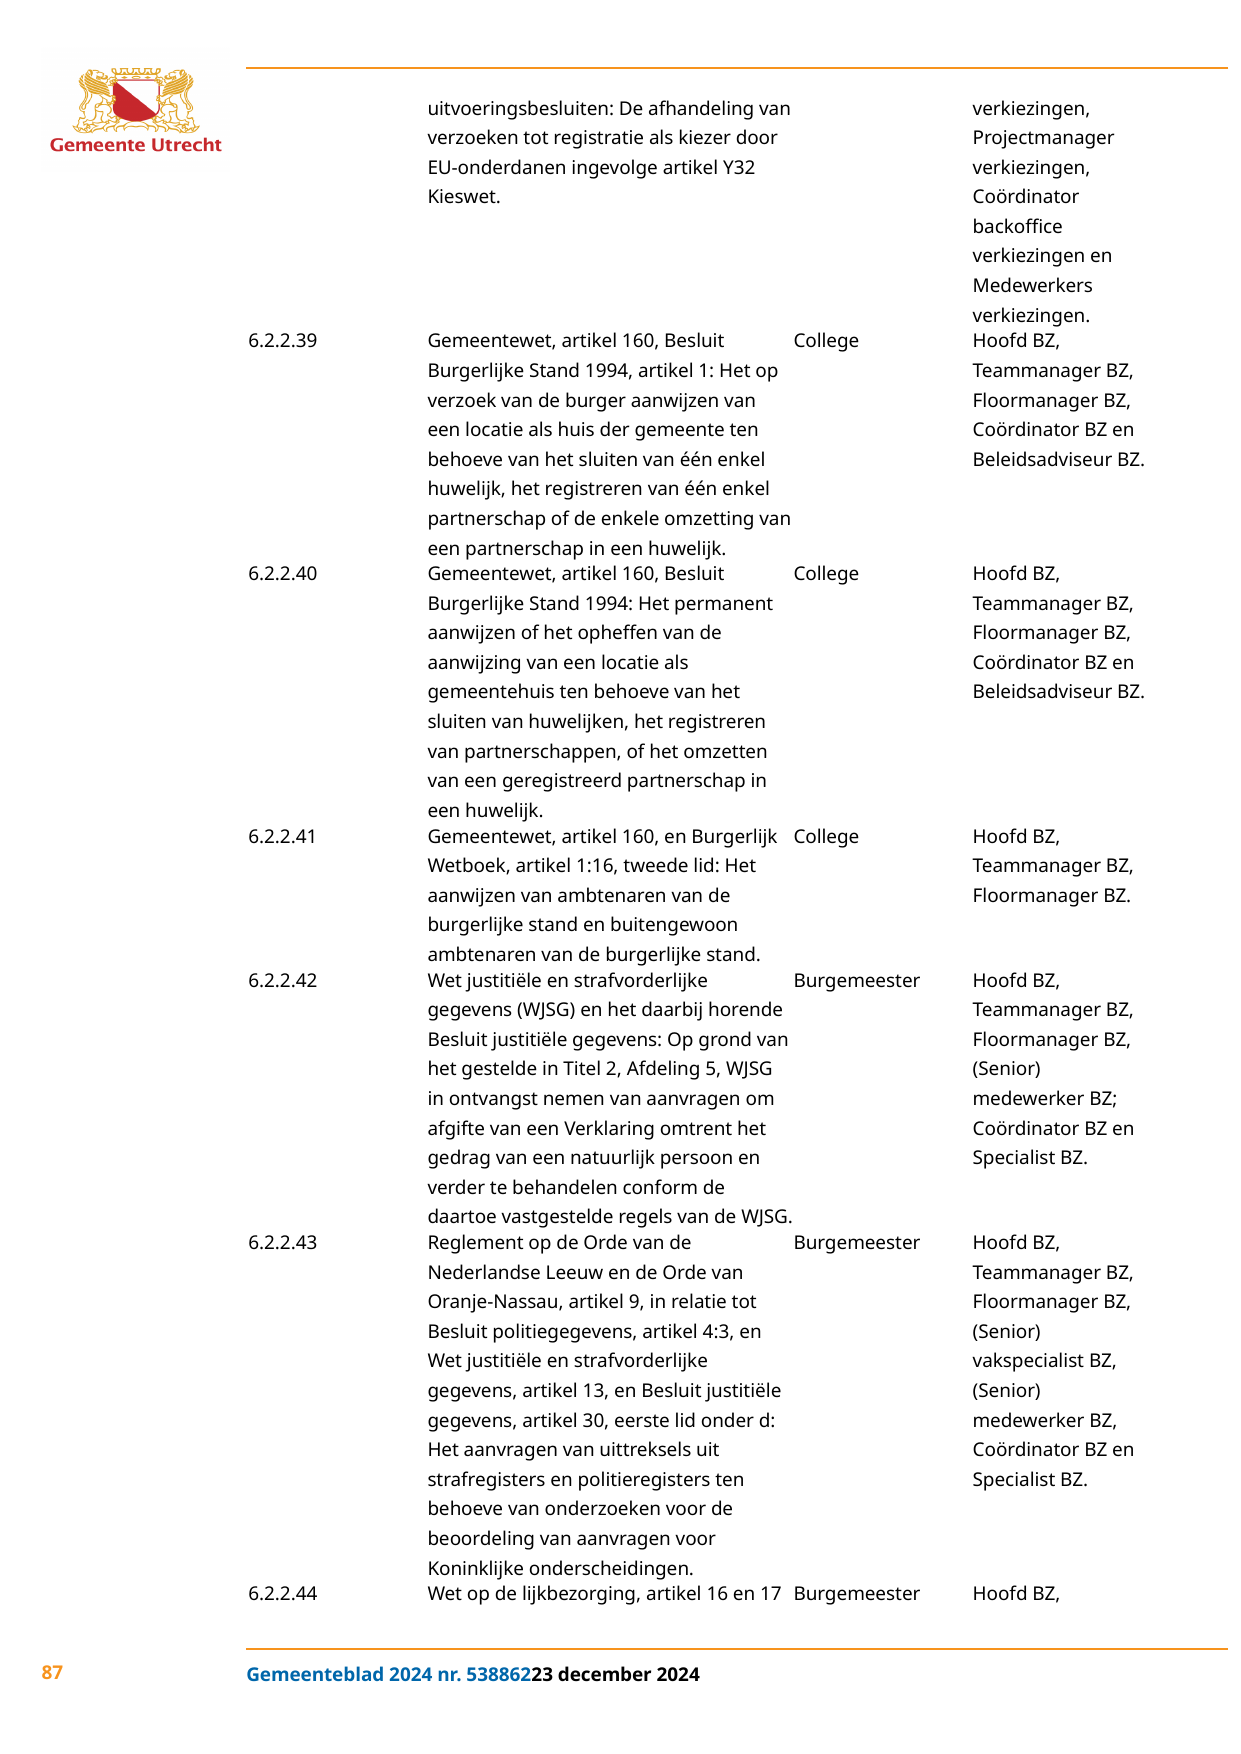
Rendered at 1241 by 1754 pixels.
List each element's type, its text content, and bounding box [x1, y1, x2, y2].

table_cell 6.2.2.40 [248, 560, 427, 823]
table_cell Hoofd BZ, [973, 1580, 1152, 1606]
table_cell Hoofd BZ, Teammanager BZ, Floormanager BZ, Coördinator BZ en Beleidsadviseur BZ. [973, 328, 1152, 560]
table_cell Wet op de lijkbezorging, artikel 16 en 17 [427, 1580, 793, 1606]
table_cell Hoofd BZ, Teammanager BZ, Floormanager BZ, (Senior) medewerker BZ; Coördinator BZ en Specialist BZ. [973, 967, 1152, 1229]
picture [41, 47, 231, 172]
table_cell uitvoeringsbesluiten: De afhandeling van verzoeken tot registratie als kiezer door EU-onderdanen ingevolge artikel Y32 Kieswet. [427, 95, 793, 328]
table_cell Burgemeester [793, 967, 972, 1229]
table_cell [793, 95, 972, 328]
table_cell College [793, 823, 972, 967]
table_cell 6.2.2.41 [248, 823, 427, 967]
table_cell 6.2.2.39 [248, 328, 427, 560]
table_cell Gemeentewet, artikel 160, en Burgerlijk Wetboek, artikel 1:16, tweede lid: Het aanwijzen van ambtenaren van de burgerlijke stand en buitengewoon ambtenaren van de burgerlijke stand. [427, 823, 793, 967]
table_cell 6.2.2.42 [248, 967, 427, 1229]
table_cell Burgemeester [793, 1229, 972, 1580]
table_cell Burgemeester [793, 1580, 972, 1606]
table_cell 6.2.2.44 [248, 1580, 427, 1606]
table_cell verkiezingen, Projectmanager verkiezingen, Coördinator backoffice verkiezingen en Medewerkers verkiezingen. [973, 95, 1152, 328]
table_cell [248, 95, 427, 328]
table_cell 6.2.2.43 [248, 1229, 427, 1580]
table_cell Gemeentewet, artikel 160, Besluit Burgerlijke Stand 1994: Het permanent aanwijzen of het opheffen van de aanwijzing van een locatie als gemeentehuis ten behoeve van het sluiten van huwelijken, het registreren van partnerschappen, of het omzetten van een geregistreerd partnerschap in een huwelijk. [427, 560, 793, 823]
table_cell Hoofd BZ, Teammanager BZ, Floormanager BZ, (Senior) vakspecialist BZ, (Senior) medewerker BZ, Coördinator BZ en Specialist BZ. [973, 1229, 1152, 1580]
table_cell College [793, 560, 972, 823]
table_cell Gemeentewet, artikel 160, Besluit Burgerlijke Stand 1994, artikel 1: Het op verzoek van de burger aanwijzen van een locatie als huis der gemeente ten behoeve van het sluiten van één enkel huwelijk, het registreren van één enkel partnerschap of de enkele omzetting van een partnerschap in een huwelijk. [427, 328, 793, 560]
table_cell Hoofd BZ, Teammanager BZ, Floormanager BZ, Coördinator BZ en Beleidsadviseur BZ. [973, 560, 1152, 823]
table_cell College [793, 328, 972, 560]
table_cell Hoofd BZ, Teammanager BZ, Floormanager BZ. [973, 823, 1152, 967]
table_cell Reglement op de Orde van de Nederlandse Leeuw en de Orde van Oranje-Nassau, artikel 9, in relatie tot Besluit politiegegevens, artikel 4:3, en Wet justitiële en strafvorderlijke gegevens, artikel 13, en Besluit justitiële gegevens, artikel 30, eerste lid onder d: Het aanvragen van uittreksels uit strafregisters en politieregisters ten behoeve van onderzoeken voor de beoordeling van aanvragen voor Koninklijke onderscheidingen. [427, 1229, 793, 1580]
table_cell Wet justitiële en strafvorderlijke gegevens (WJSG) en het daarbij horende Besluit justitiële gegevens: Op grond van het gestelde in Titel 2, Afdeling 5, WJSG in ontvangst nemen van aanvragen om afgifte van een Verklaring omtrent het gedrag van een natuurlijk persoon en verder te behandelen conform de daartoe vastgestelde regels van de WJSG. [427, 967, 793, 1229]
